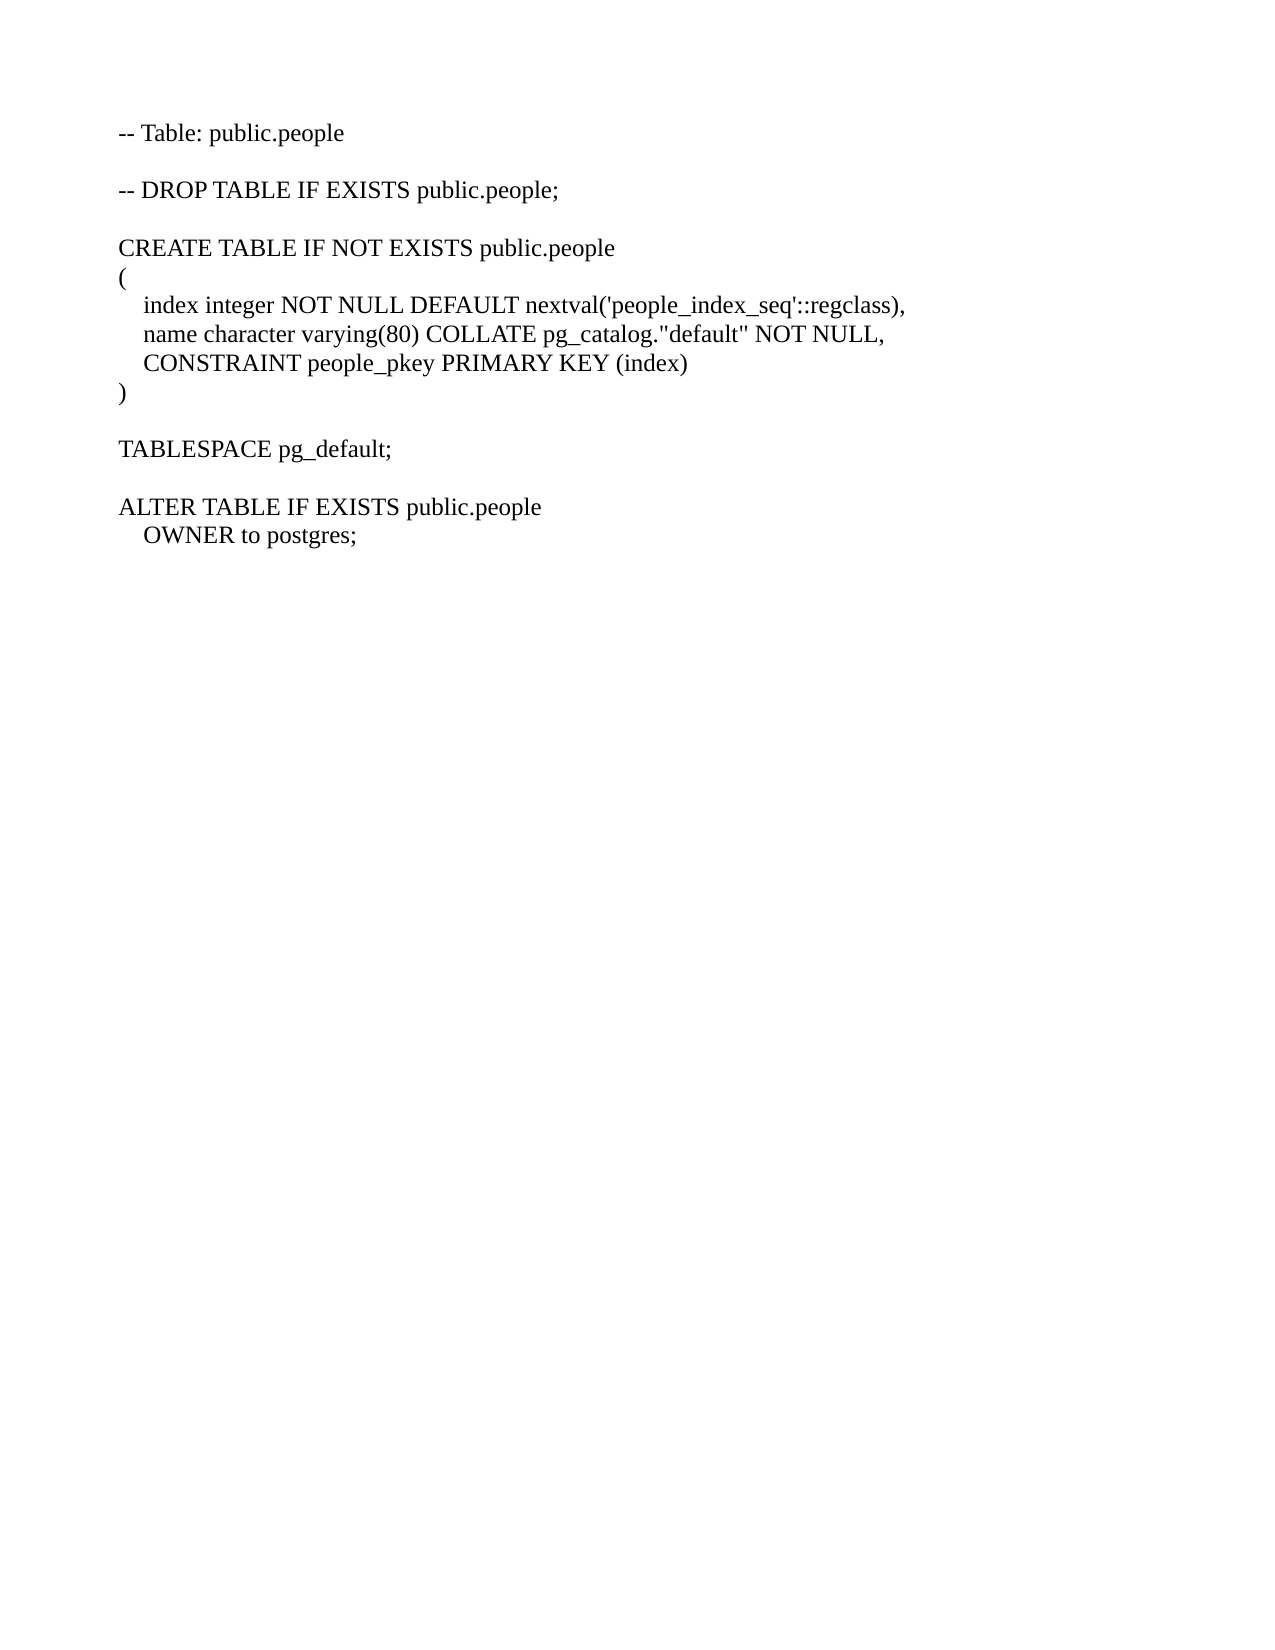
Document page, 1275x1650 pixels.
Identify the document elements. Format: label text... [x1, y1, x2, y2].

text CREATE TABLE IF NOT EXISTS public.people [118, 233, 1157, 262]
text index integer NOT NULL DEFAULT nextval('people_index_seq'::regclass), [118, 291, 1157, 319]
text TABLESPACE pg_default; [118, 434, 1157, 463]
text name character varying(80) COLLATE pg_catalog."default" NOT NULL, [118, 319, 1157, 348]
text ALTER TABLE IF EXISTS public.people [118, 492, 1157, 521]
text ) [118, 377, 1157, 406]
text -- Table: public.people [118, 118, 1157, 147]
text ( [118, 262, 1157, 291]
text -- DROP TABLE IF EXISTS public.people; [118, 176, 1157, 204]
text CONSTRAINT people_pkey PRIMARY KEY (index) [118, 348, 1157, 377]
text OWNER to postgres; [118, 521, 1157, 549]
